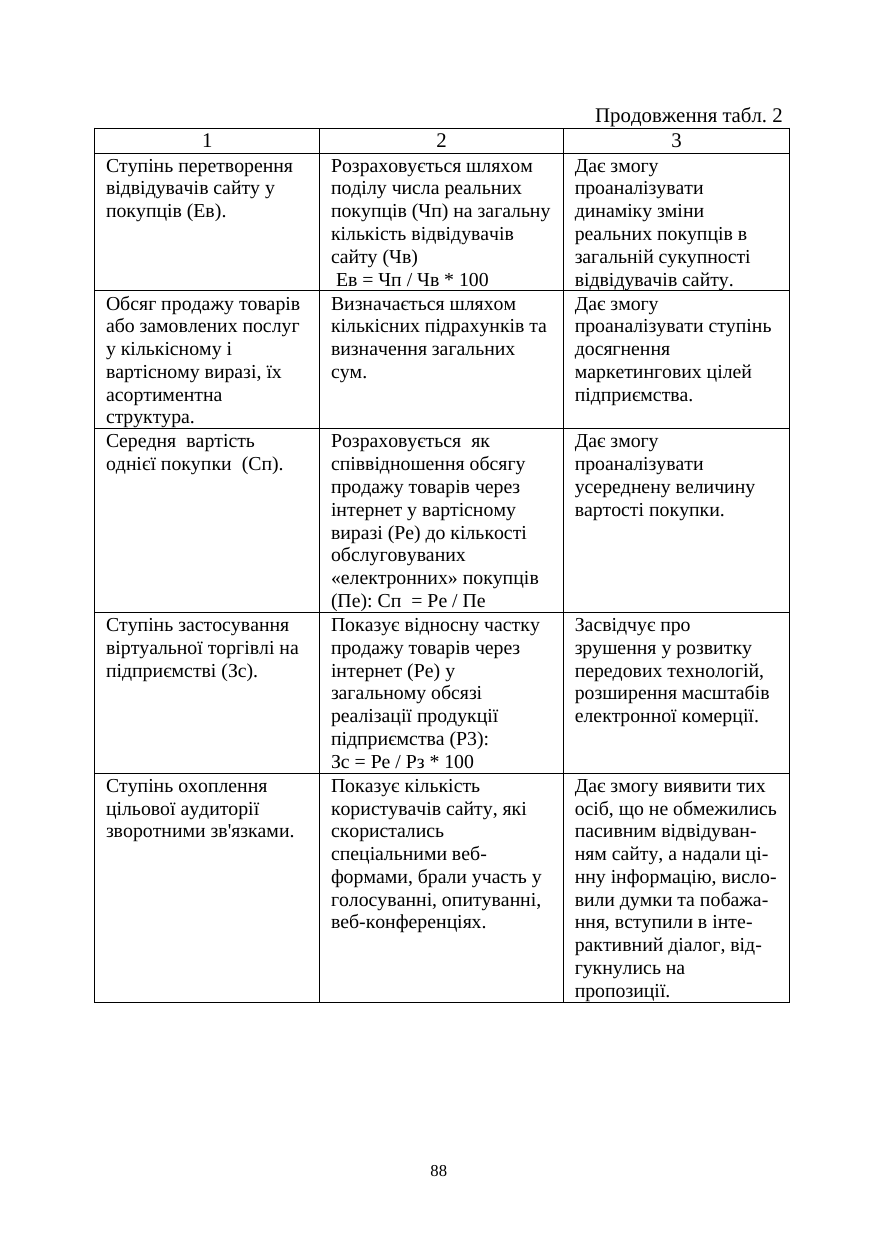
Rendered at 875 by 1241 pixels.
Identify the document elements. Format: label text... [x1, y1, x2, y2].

table_cell Дає змогу проаналізувати усереднену величину вартості покупки. [564, 429, 789, 612]
table_cell Розрахо­вується шляхом поділу числа реальних покупців (Чп) на загальну кількість відвідувачів сайту (Чв) Ев = Чп / Чв * 100 [320, 154, 563, 290]
table_cell Показує кількість користувачів сайту, які скористались спеціальними веб-формами, брали участь у голосуванні, опитуванні, веб-конференціях. [320, 774, 563, 1002]
table_cell Дає змогу проаналізувати динаміку зміни реальних покупців в загальній сукупності відвідувачів сайту. [564, 154, 789, 290]
table_cell Ступінь застосування віртуальної торгівлі на підприємстві (Зс). [95, 613, 319, 773]
table_cell Дає змогу проаналізувати ступінь досягнення маркетингових цілей підприємства. [564, 291, 789, 428]
table_cell Середня вартість однієї покупки (Сп). [95, 429, 319, 612]
table_header 1 [95, 129, 319, 152]
table_cell Обсяг продажу товарів або замовлених послуг у кількісному і вартісному виразі, їх асортиментна структура. [95, 291, 319, 428]
table_cell Розраховується як співвідношення обсягу продажу товарів через інтернет у вартісному виразі (Ре) до кількості обслуговуваних «електронних» по­купців (Пе): Сп = Ре / Пе [320, 429, 563, 612]
table_cell Дає змогу виявити тих осіб, що не обмежились пасивним відві­ду­ва­н­ням сайту, а надали ці­нну інфор­мацію, ви­сло­ви­ли думки та по­ба­жа­н­ня, вступили в інте­рак­тивний діалог, від­гук­нулись на пропозиції. [564, 774, 789, 1002]
table_cell Показує відносну частку продажу товарів через інтернет (Ре) у загальному обсязі реалізації продукції підприємства (Р3): Зс = Ре / Рз * 100 [320, 613, 563, 773]
table_cell Ступінь охоплення цільової аудиторії зворотними зв'язками. [95, 774, 319, 1002]
table_header 2 [320, 129, 563, 152]
table_cell Визначається шляхом кількісних підрахунків та визначення загальних сум. [320, 291, 563, 428]
table_cell Ступінь перетворення відвідувачів сайту у покупців (Ев). [95, 154, 319, 290]
table_header 3 [564, 129, 789, 152]
text Продовження табл. 2 [94, 103, 782, 127]
table_cell Засвідчує про зрушення у розвитку передових технологій, розширення масштабів електронної комерції. [564, 613, 789, 773]
